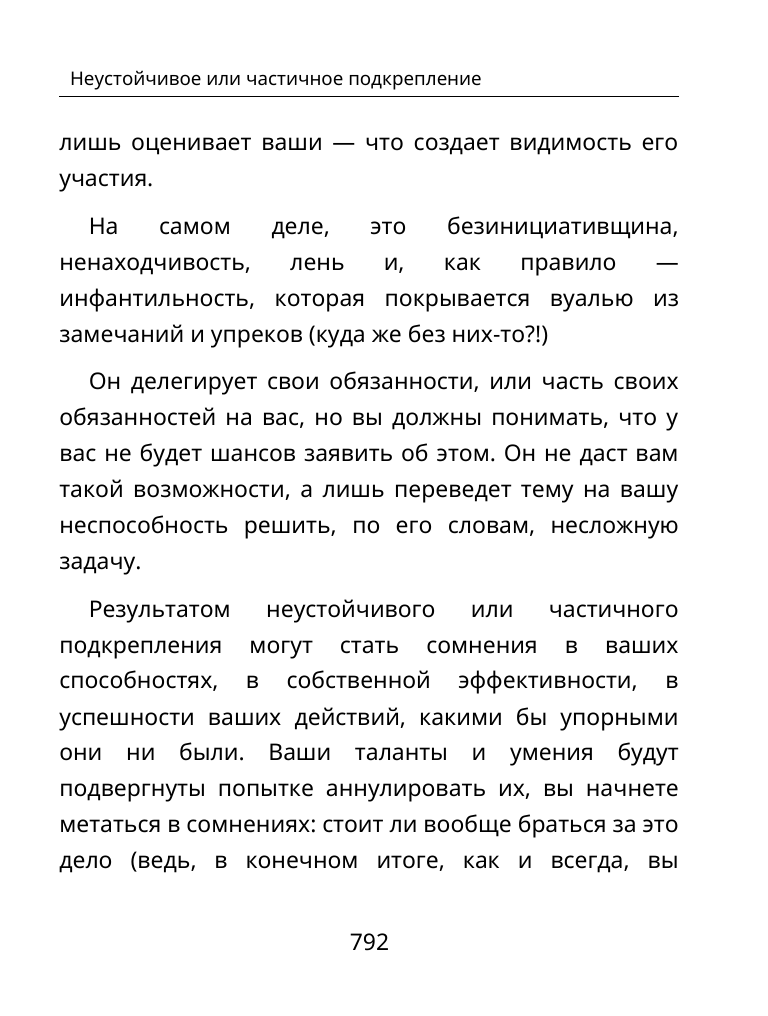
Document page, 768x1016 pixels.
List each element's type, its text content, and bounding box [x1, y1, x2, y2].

text На самом деле, это безинициативщина, ненаходчивость, лень и, как правило — инфантильность, которая покрывается вуалью из замечаний и упреков (куда же без них-то?!) [59, 210, 679, 349]
text Он делегирует свои обязанности, или часть своих обязанностей на вас, но вы должны понимать, что у вас не будет шансов заявить об этом. Он не даст вам такой возможности, а лишь переведет тему на вашу неспособность решить, по его словам, несложную задачу. [59, 365, 679, 576]
text лишь оценивает ваши — что создает видимость его участия. [59, 126, 679, 193]
text Результатом неустойчивого или частичного подкрепления могут стать сомнения в ваших способностях, в собственной эффективности, в успешности ваших действий, какими бы упорными они ни были. Ваши таланты и умения будут подвергнуты попытке аннулировать их, вы начнете метаться в сомнениях: стоит ли вообще браться за это дело (ведь, в конечном итоге, как и всегда, вы [59, 593, 679, 875]
